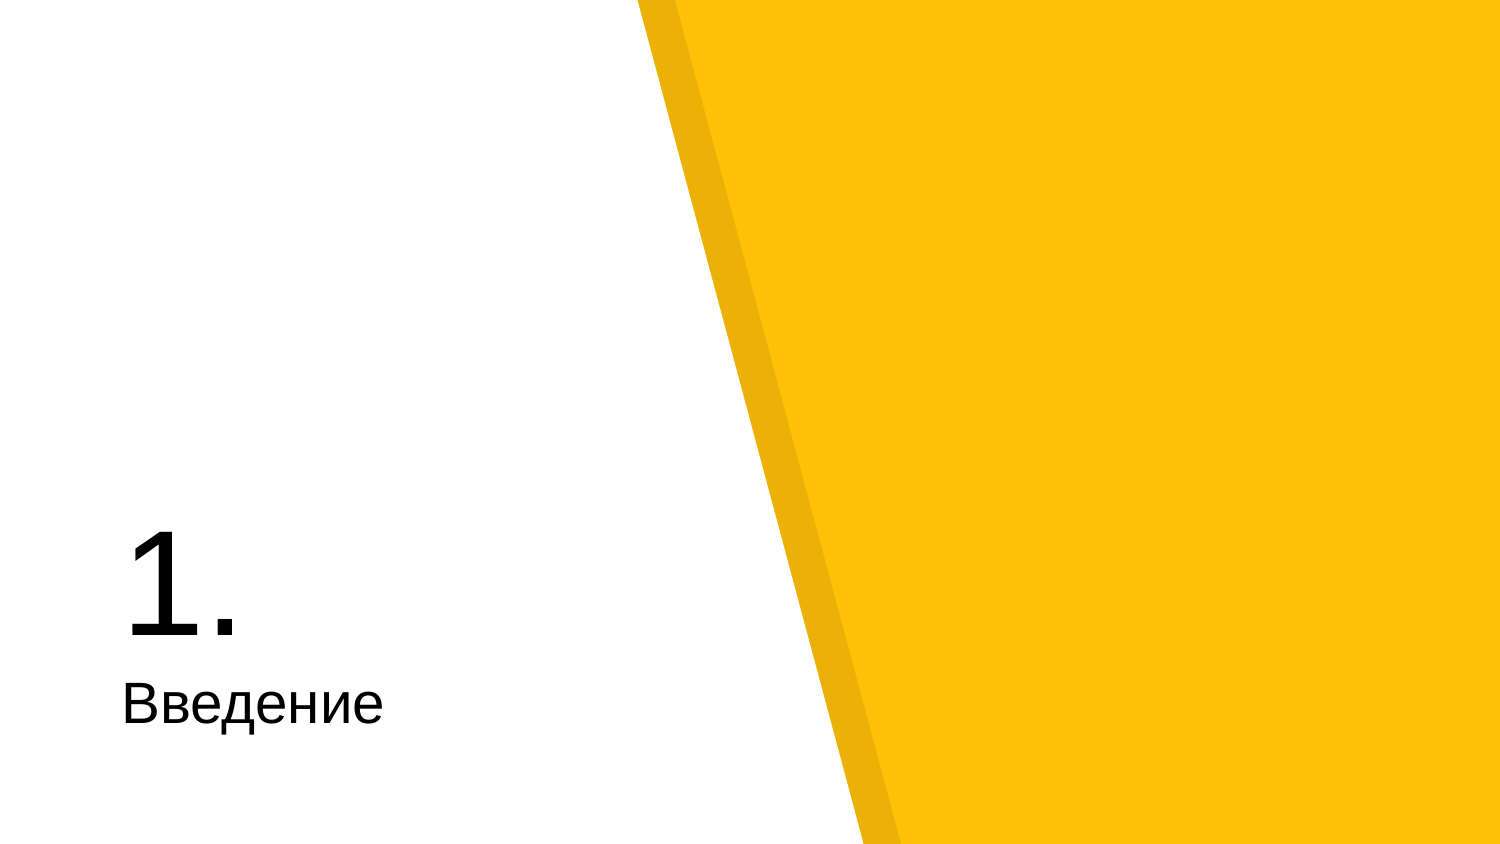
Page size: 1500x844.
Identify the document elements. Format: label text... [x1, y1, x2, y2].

title 1. Введение [106, 259, 685, 751]
